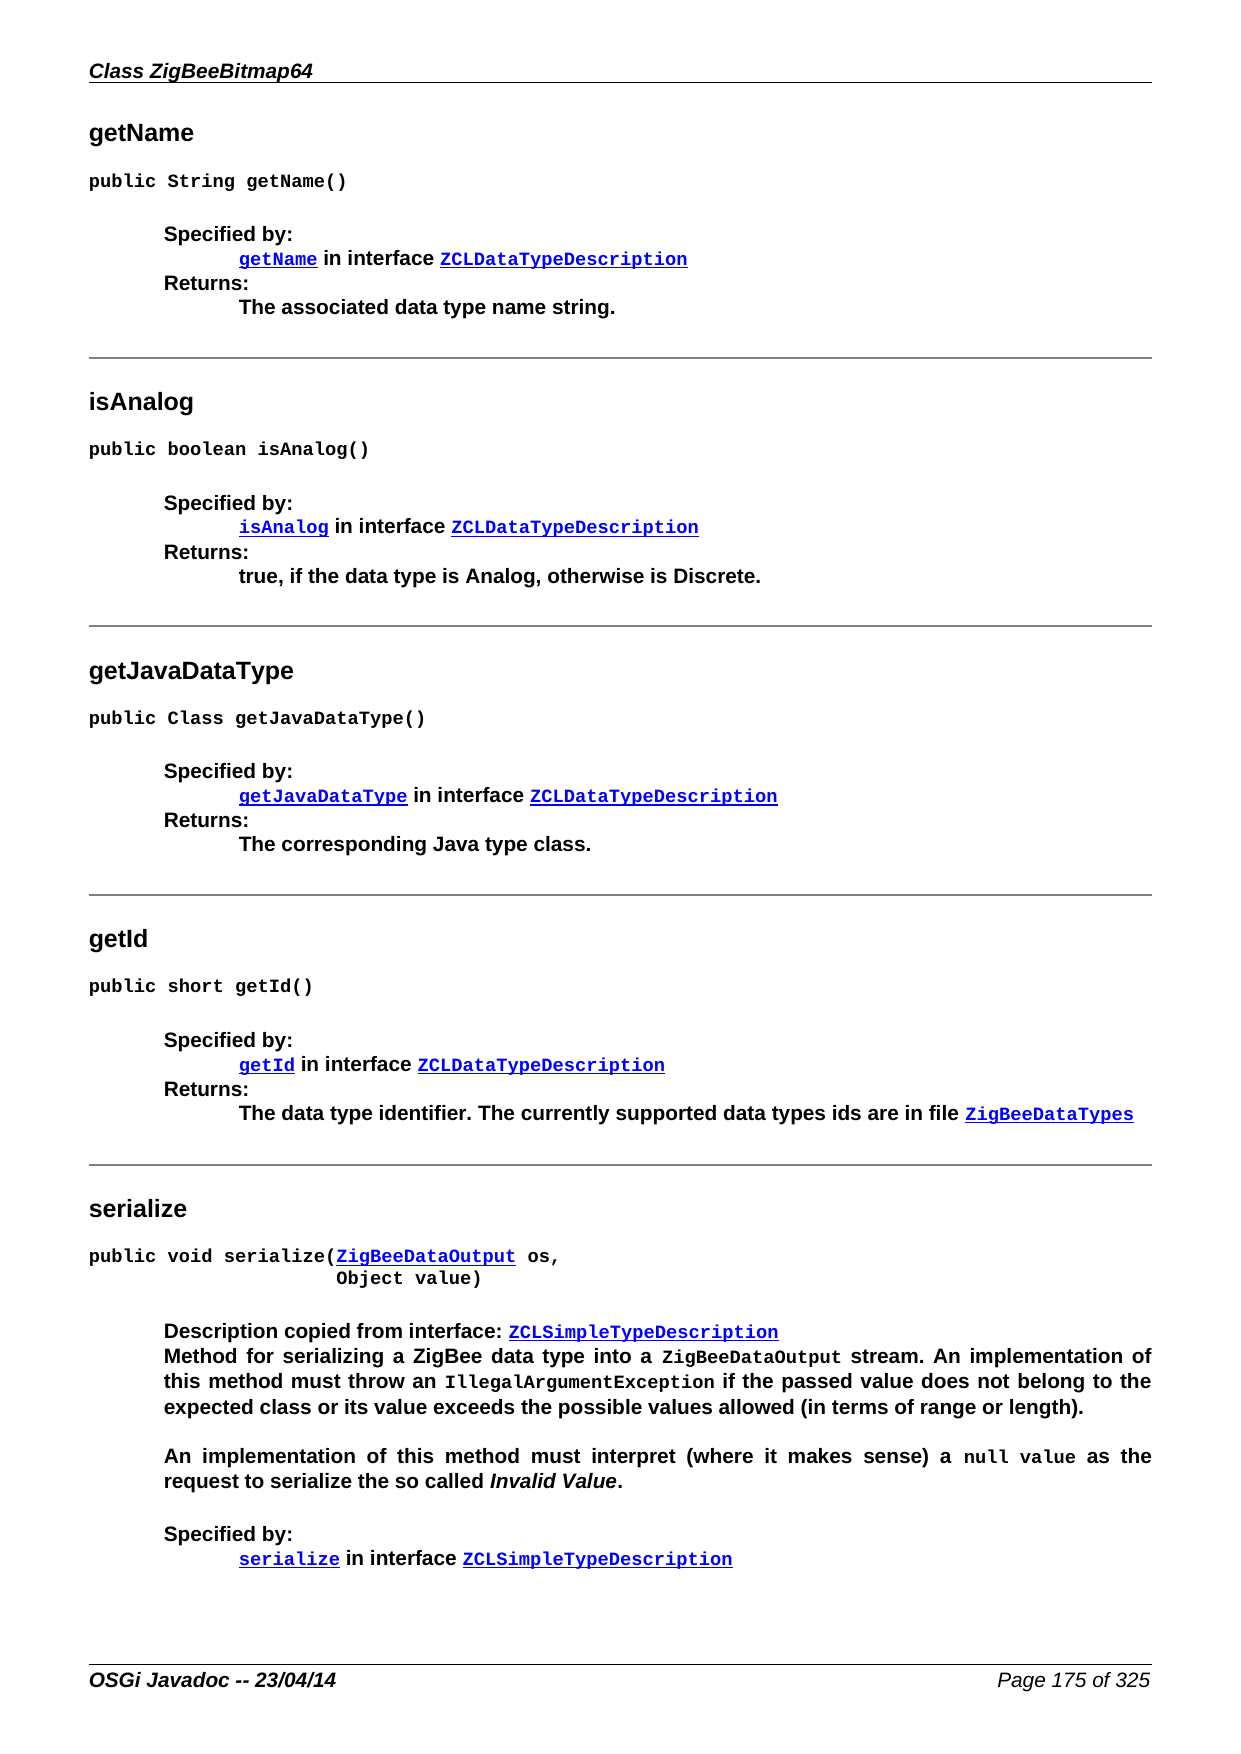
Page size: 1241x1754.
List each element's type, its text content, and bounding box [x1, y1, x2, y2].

text Method for serializing a ZigBee data type into a ZigBeeDataOutput stream. An implementation of this method must throw an IllegalArgumentException if the passed value does not belong to the expected class or its value exceeds the possible values allowed (in terms of range or length). [163, 1344, 1152, 1418]
text Specified by: [163, 1522, 1152, 1546]
text getId in interface ZCLDataTypeDescription [238, 1052, 1152, 1077]
text public short getId() [88, 977, 1152, 998]
text getName in interface ZCLDataTypeDescription [238, 246, 1152, 271]
text Returns: [163, 539, 1152, 563]
subtitle serialize [88, 1194, 1152, 1223]
text The corresponding Java type class. [238, 832, 1152, 856]
subtitle isAnalog [88, 387, 1152, 416]
text Specified by: [163, 222, 1152, 246]
text Specified by: [163, 1028, 1152, 1052]
text isAnalog in interface ZCLDataTypeDescription [238, 514, 1152, 539]
subtitle getName [88, 118, 1152, 147]
text public Class getJavaDataType() [88, 709, 1152, 730]
text Description copied from interface: ZCLSimpleTypeDescription [163, 1319, 1152, 1344]
text An implementation of this method must interpret (where it makes sense) a null value as the request to serialize the so called Invalid Value. [163, 1443, 1152, 1493]
subtitle getId [88, 924, 1152, 953]
text Returns: [163, 808, 1152, 832]
text serialize in interface ZCLSimpleTypeDescription [238, 1546, 1152, 1571]
text public String getName() [88, 171, 1152, 193]
text Returns: [163, 1077, 1152, 1101]
text public boolean isAnalog() [88, 440, 1152, 461]
text Specified by: [163, 490, 1152, 514]
text getJavaDataType in interface ZCLDataTypeDescription [238, 783, 1152, 808]
subtitle getJavaDataType [88, 656, 1152, 684]
text The associated data type name string. [238, 295, 1152, 319]
text Returns: [163, 271, 1152, 295]
text true, if the data type is Analog, otherwise is Discrete. [238, 563, 1152, 587]
text Specified by: [163, 759, 1152, 783]
text public void serialize(ZigBeeDataOutput os, Object value) [88, 1247, 1152, 1290]
text The data type identifier. The currently supported data types ids are in file ZigBeeDataTypes [238, 1101, 1152, 1126]
